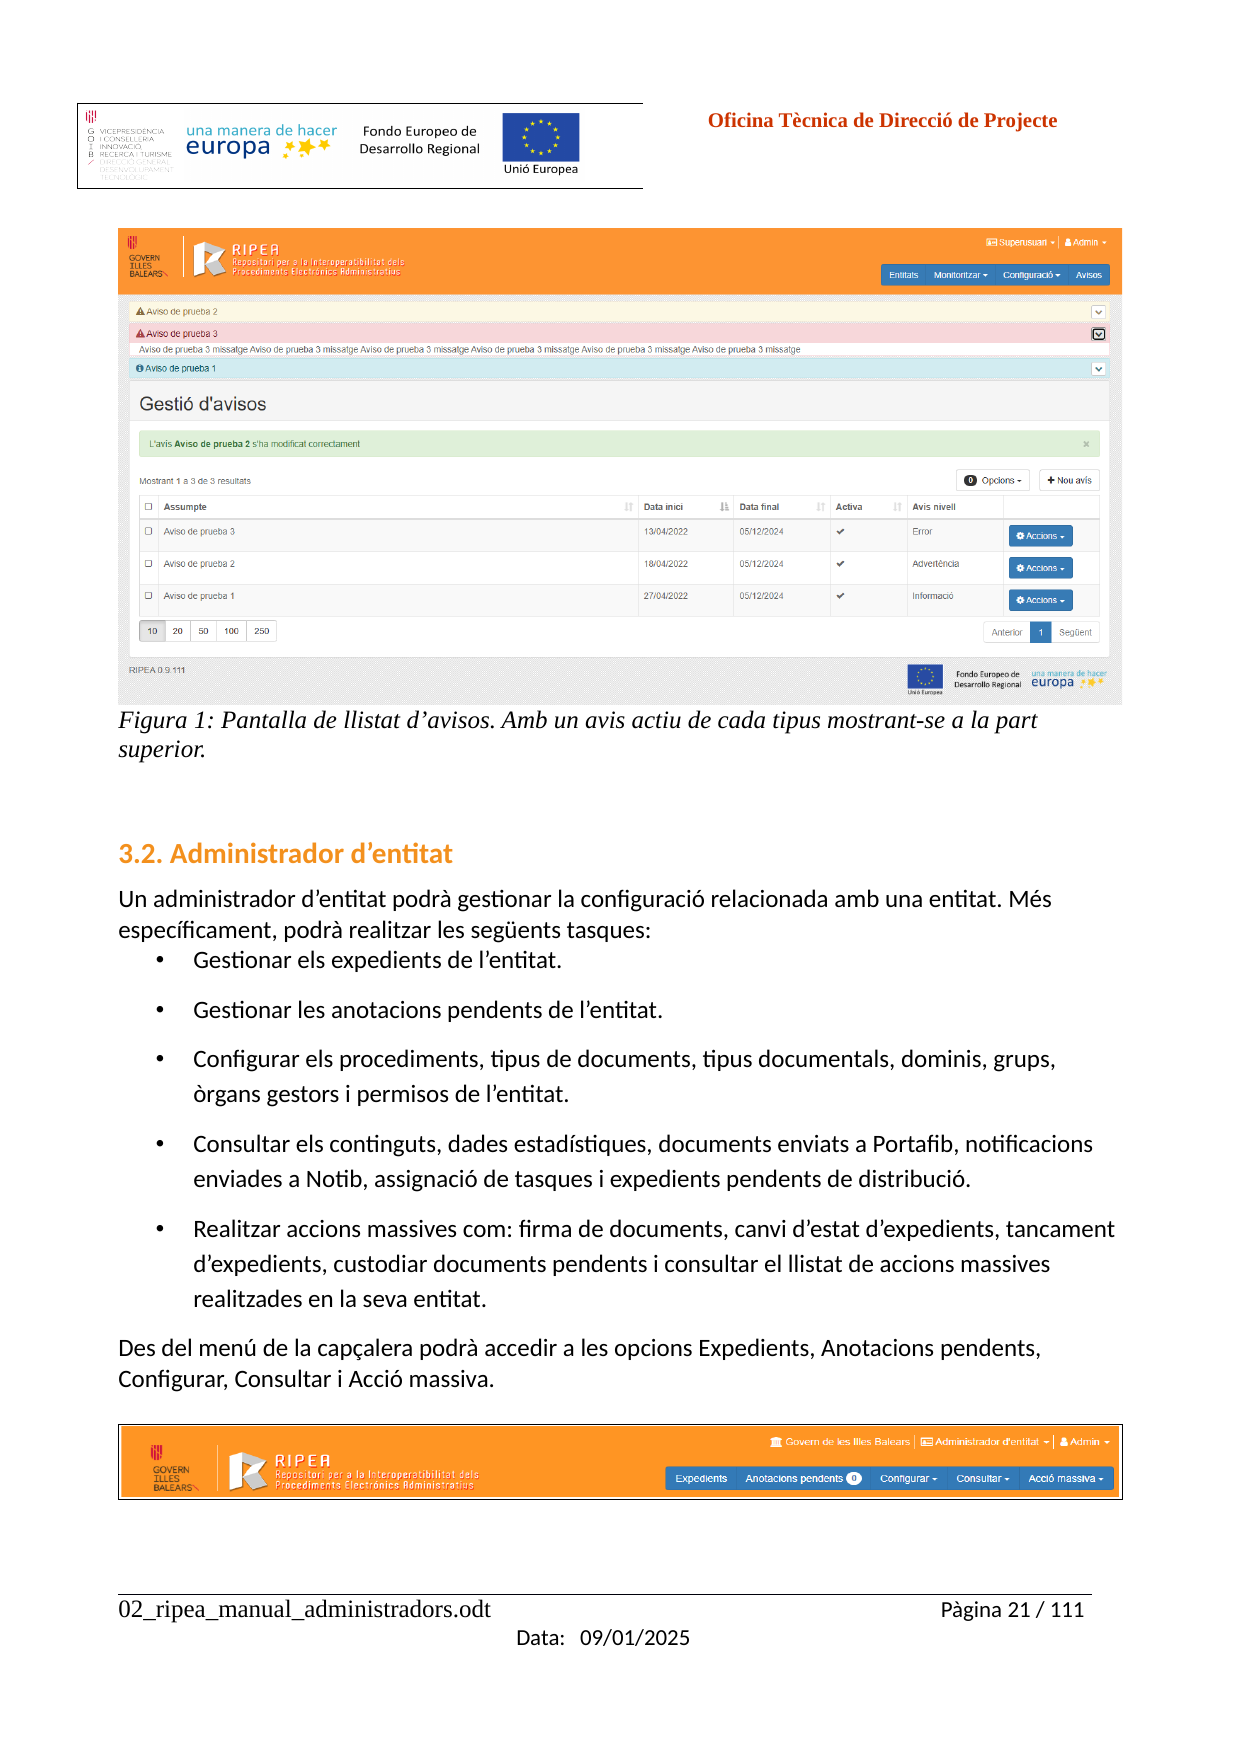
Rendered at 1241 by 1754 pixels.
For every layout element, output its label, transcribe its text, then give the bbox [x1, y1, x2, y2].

list Realitzar accions massives com: firma de documents, canvi d’estat d’expedients, tancament d’expedients, custodiar documents pendents i consultar el llistat de accions massives realitzades en la seva entitat. [156, 1213, 1122, 1313]
list Gestionar les anotacions pendents de l’entitat. [156, 994, 1122, 1024]
text Des del menú de la capçalera podrà accedir a les opcions Expedients, Anotacions pendents, Configurar, Consultar i Acció massiva. [118, 1332, 1122, 1393]
subtitle 3.2. Administrador d’entitat [118, 835, 1122, 871]
picture [121, 1426, 1119, 1497]
list Consultar els continguts, dades estadístiques, documents enviats a Portafib, notificacions enviades a Notib, assignació de tasques i expedients pendents de distribució. [156, 1128, 1122, 1194]
picture [118, 228, 1123, 705]
picture [82, 108, 178, 182]
text Figura 1: Pantalla de llistat d’avisos. Amb un avis actiu de cada tipus mostrant-se a la part superior. [118, 705, 1122, 762]
text Un administrador d’entitat podrà gestionar la configuració relacionada amb una entitat. Més específicament, podrà realitzar les següents tasques: [118, 883, 1122, 944]
picture [184, 108, 585, 182]
list Gestionar els expedients de l’entitat. [156, 944, 1122, 975]
list Configurar els procediments, tipus de documents, tipus documentals, dominis, grups, òrgans gestors i permisos de l’entitat. [156, 1043, 1122, 1109]
